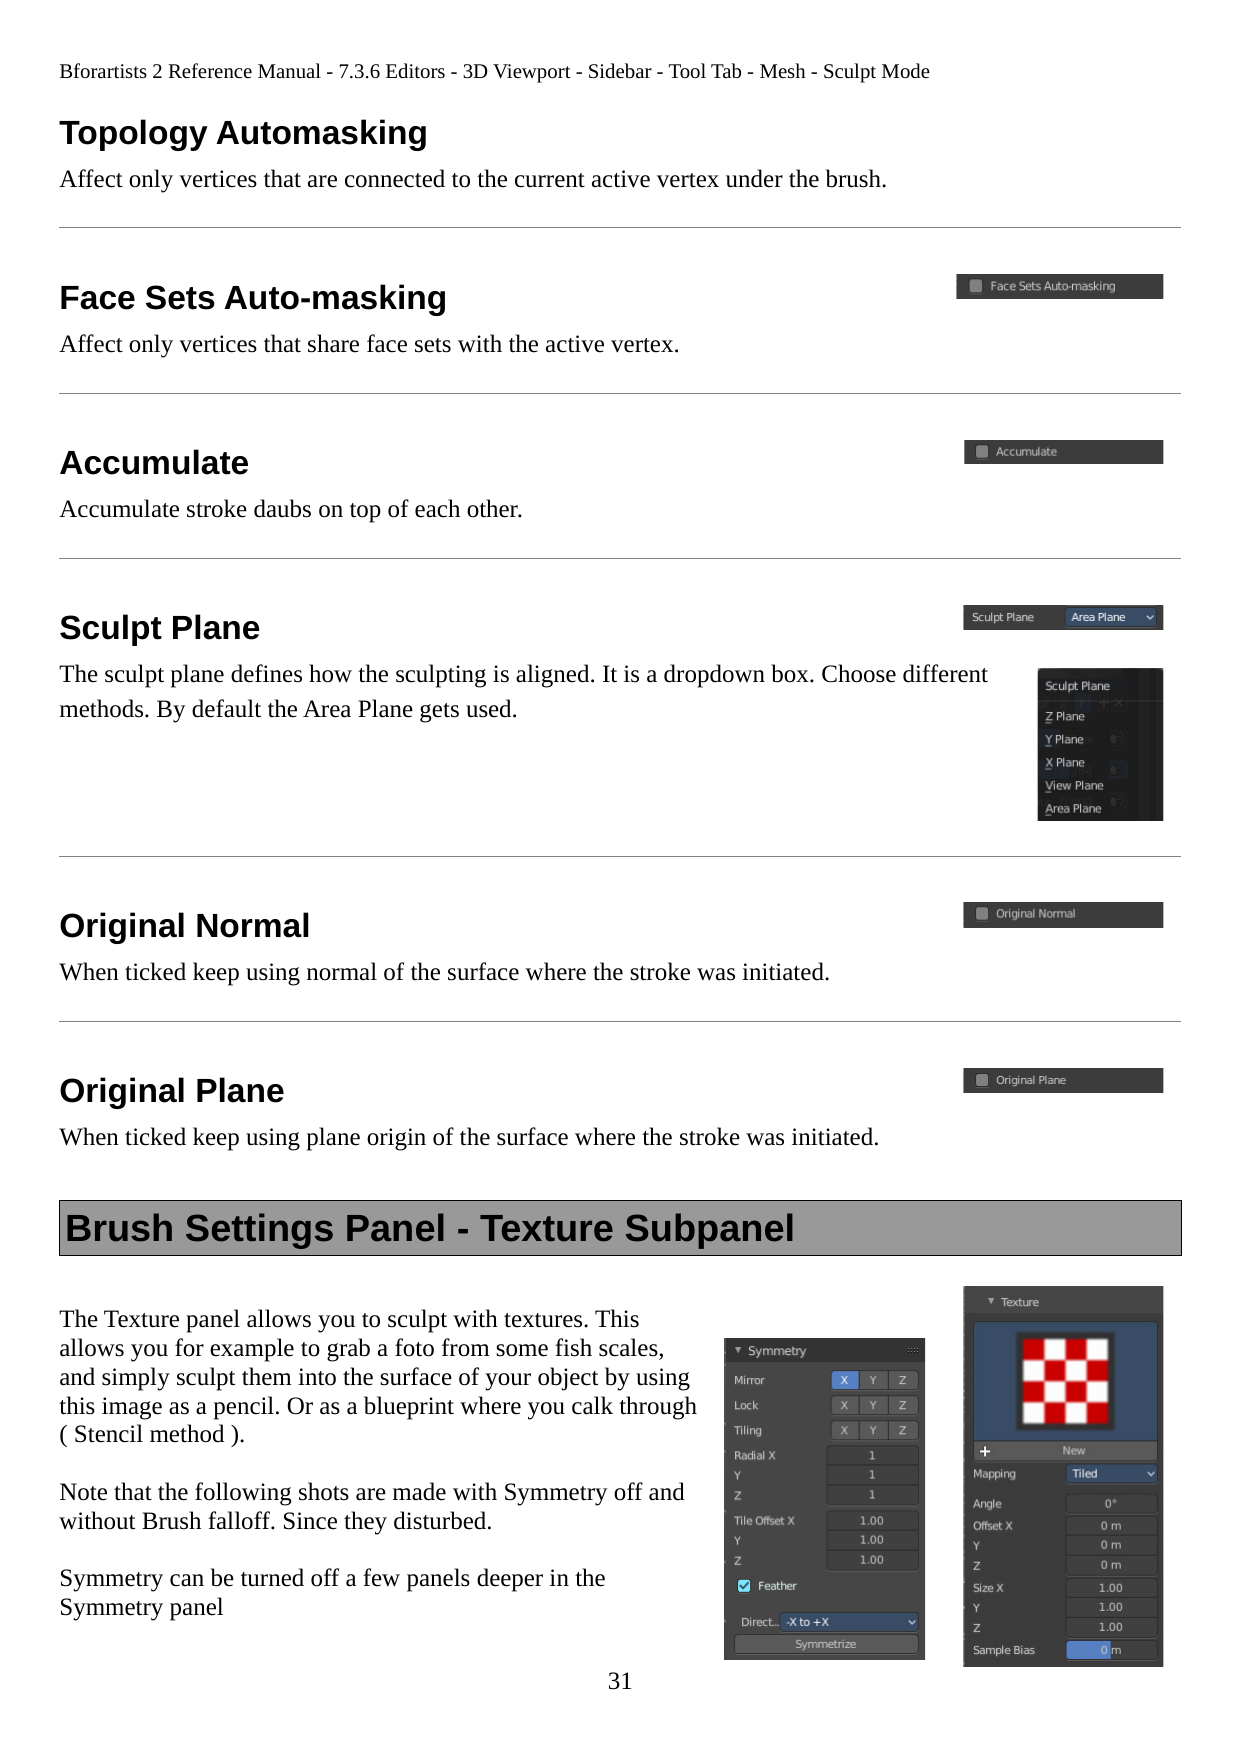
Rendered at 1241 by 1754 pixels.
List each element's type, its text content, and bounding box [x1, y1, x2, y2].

subtitle Sculpt Plane [59, 608, 1181, 647]
text When ticked keep using normal of the surface where the stroke was initiated. [59, 957, 1181, 986]
picture [956, 274, 1164, 299]
text Note that the following shots are made with Symmetry off and without Brush falloff. Since they disturbed. [59, 1477, 724, 1534]
picture [963, 1068, 1164, 1093]
picture [963, 1286, 1164, 1667]
subtitle Face Sets Auto-masking [59, 278, 1181, 316]
text Affect only vertices that are connected to the current active vertex under the brush. [59, 164, 1181, 192]
subtitle Accumulate [59, 443, 1181, 482]
text Symmetry can be turned off a few panels deeper in the Symmetry panel [59, 1563, 724, 1621]
subtitle Original Plane [59, 1071, 1181, 1110]
text When ticked keep using plane origin of the surface where the stroke was initiated. [59, 1122, 1181, 1151]
text The sculpt plane defines how the sculpting is aligned. It is a dropdown box. Choose different methods. By default the Area Plane gets used. [59, 659, 1181, 723]
picture [963, 605, 1164, 630]
subtitle Topology Automasking [59, 113, 1181, 151]
text [926, 1477, 963, 1534]
picture [1037, 668, 1164, 821]
text Accumulate stroke daubs on top of each other. [59, 494, 1181, 523]
picture [964, 440, 1164, 464]
picture [724, 1338, 926, 1660]
text The Texture panel allows you to sculpt with textures. This allows you for example to grab a foto from some fish scales, and simply sculpt them into the surface of your object by using this image as a pencil. Or as a blueprint where you calk through ( Stencil method ). [59, 1304, 963, 1448]
text Affect only vertices that share face sets with the active vertex. [59, 329, 1181, 358]
subtitle Original Normal [59, 906, 1181, 945]
picture [963, 902, 1164, 928]
table_header Brush Settings Panel - Texture Subpanel [60, 1201, 1181, 1255]
text [926, 1563, 963, 1621]
